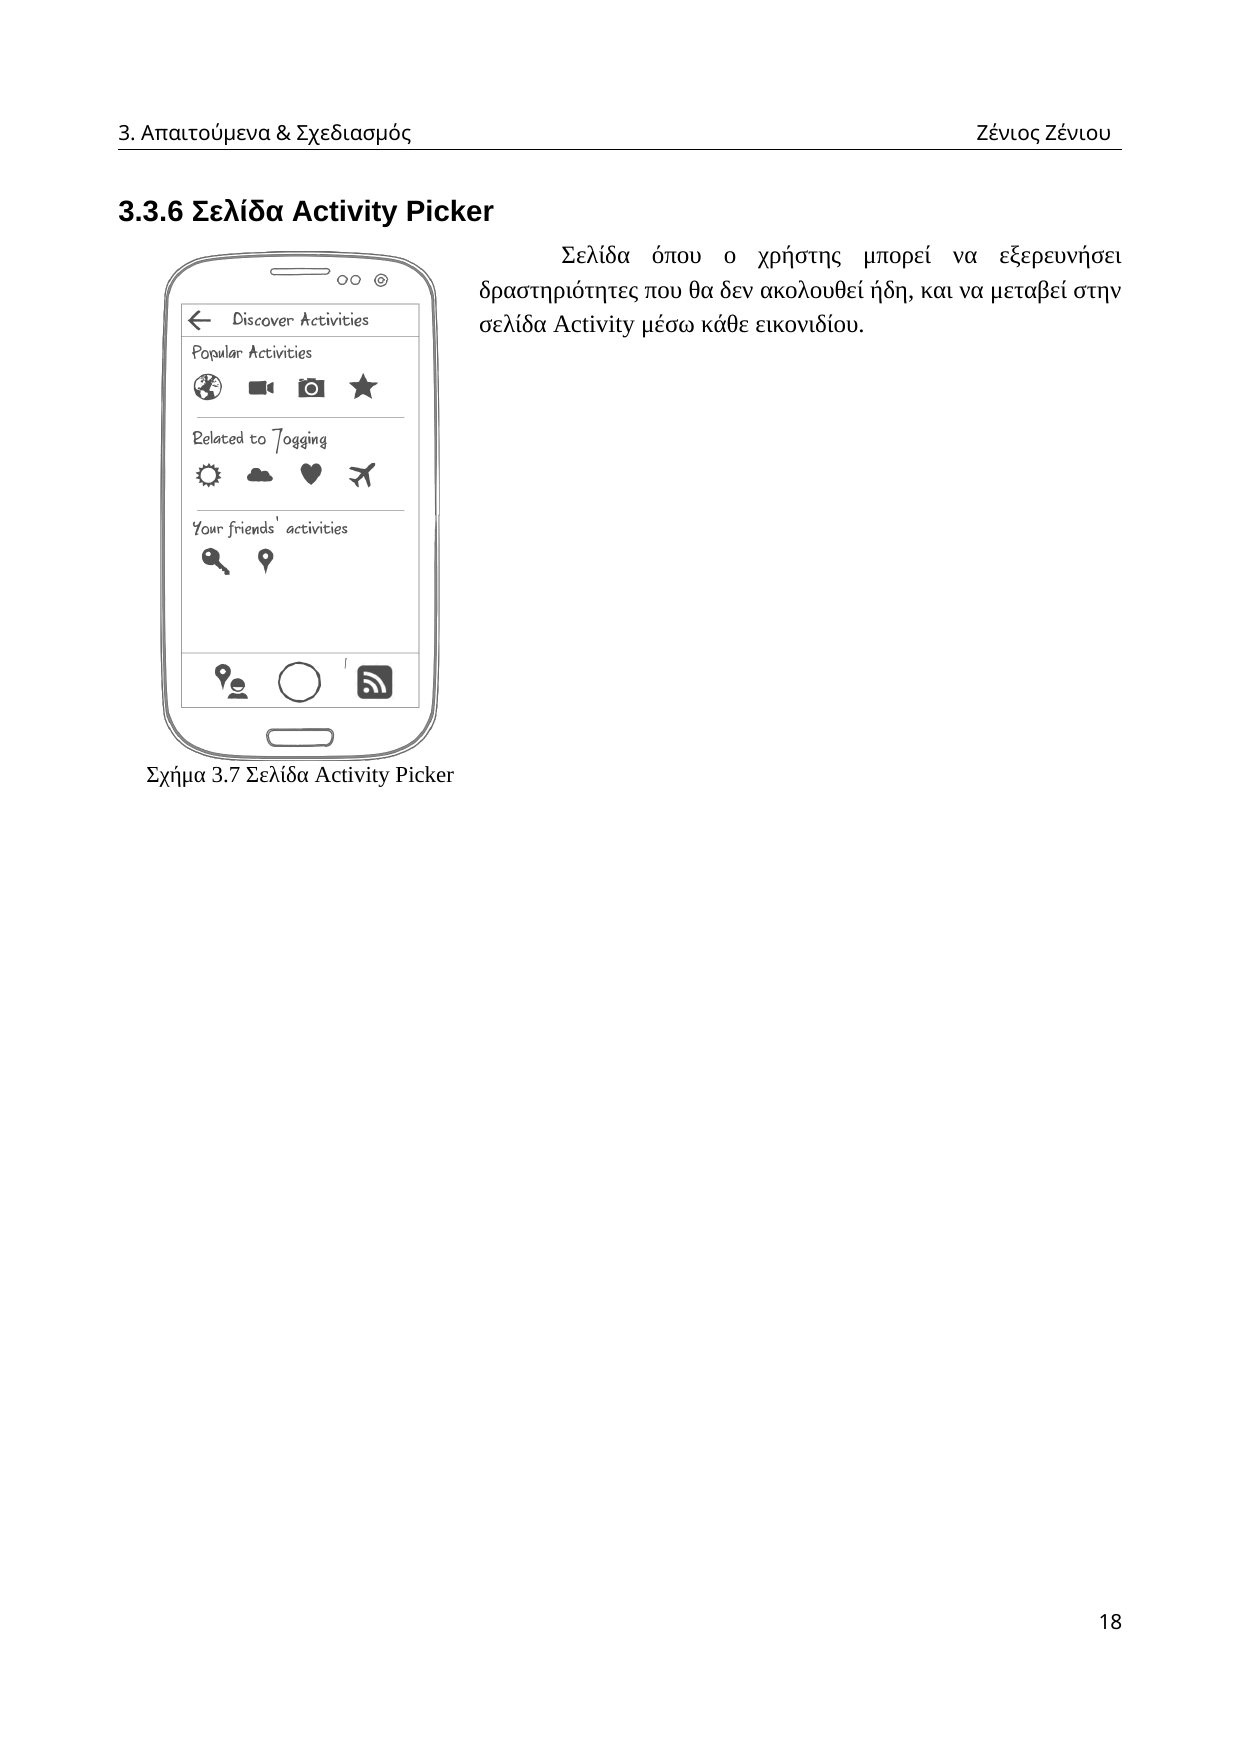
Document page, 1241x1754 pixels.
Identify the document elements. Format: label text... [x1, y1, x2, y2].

text Σελίδα όπου ο χρήστης μπορεί να εξερευνήσει δραστηριότητες που θα δεν ακολουθεί ήδη, και να μεταβεί στην σελίδα Activity μέσω κάθε εικονιδίου. [118, 239, 1122, 338]
text Σχήμα 3.7 Σελίδα Activity Picker [121, 251, 479, 787]
picture [160, 251, 440, 761]
subtitle 3.3.6 Σελίδα Activity Picker [118, 194, 1122, 228]
